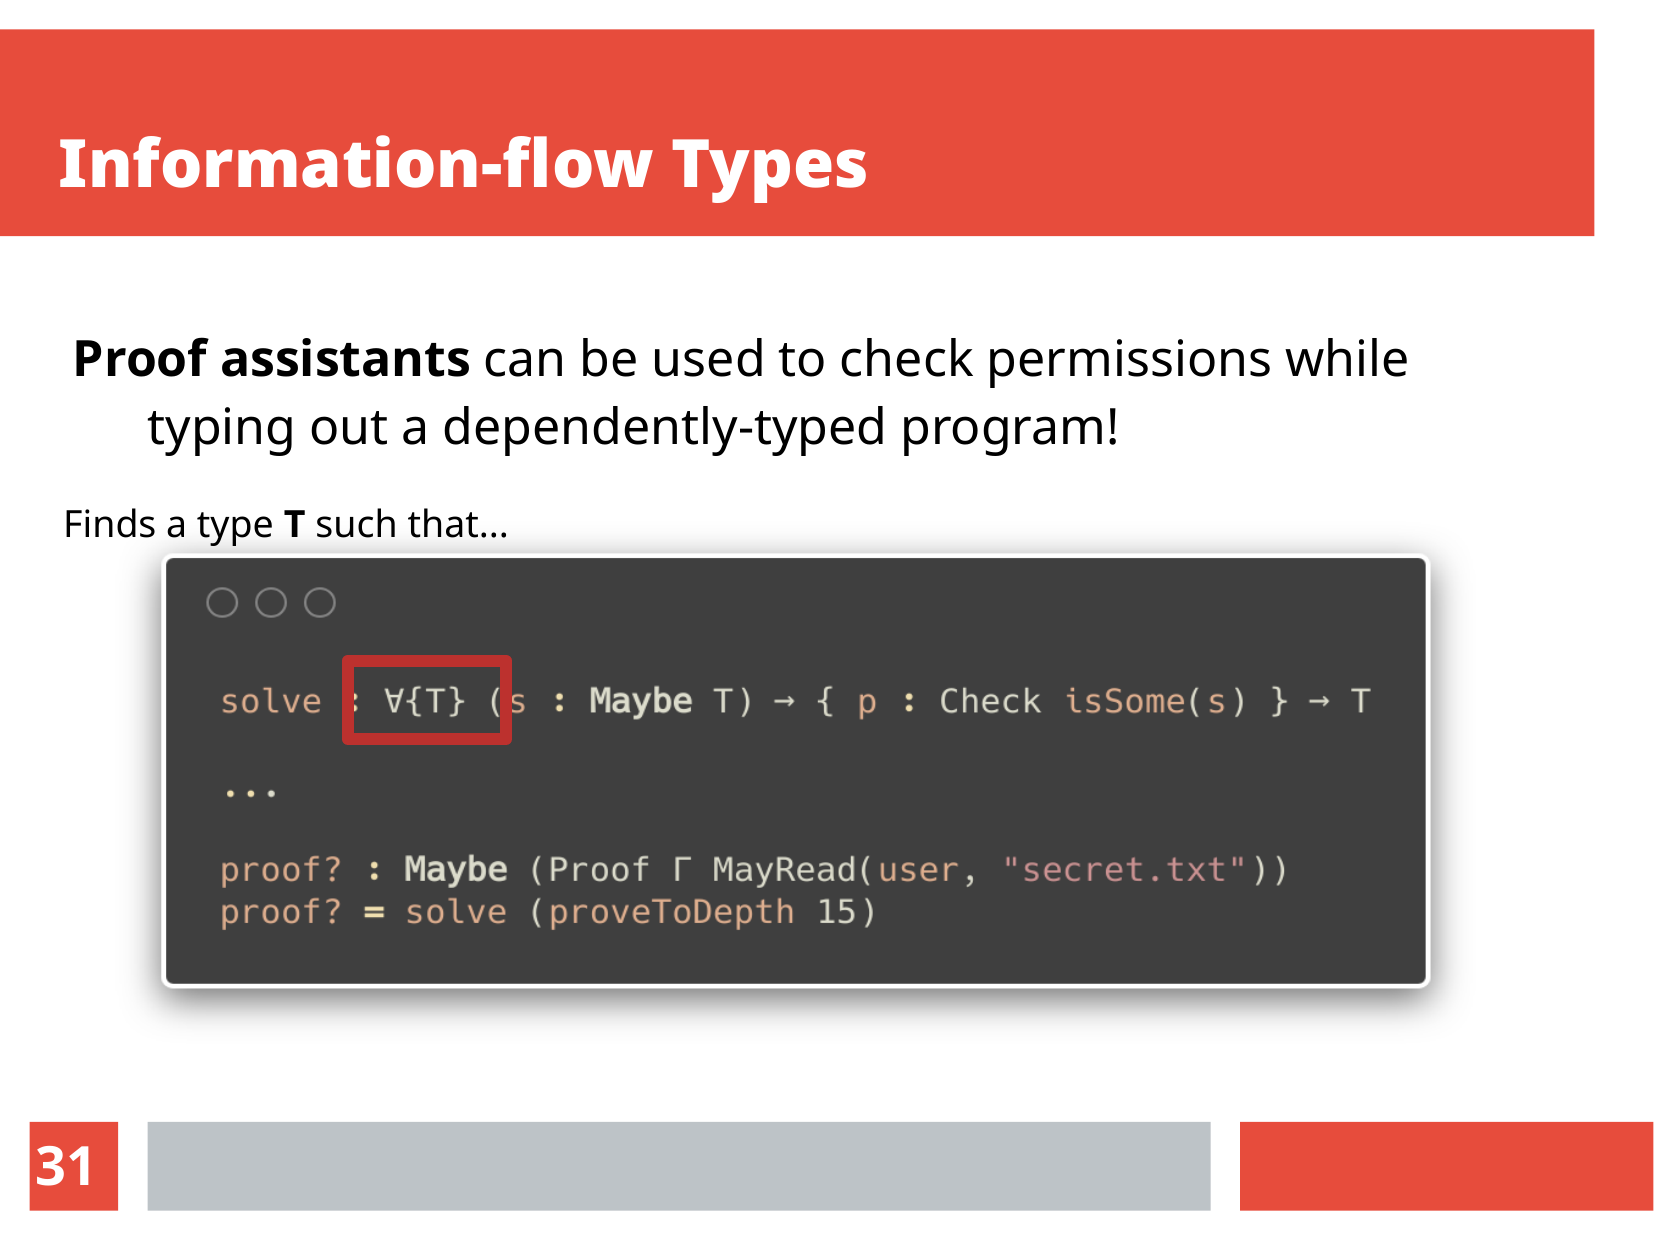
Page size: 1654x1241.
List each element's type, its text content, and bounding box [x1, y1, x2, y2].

title Information-flow Types [59, 58, 1595, 207]
text_box 31 [20, 1119, 254, 1210]
text_box Proof assistants can be used to check permissions while typing out a dependently-typed program! [57, 315, 1572, 447]
picture [94, 456, 1497, 1087]
text_box Finds a type T such that... [48, 490, 568, 549]
